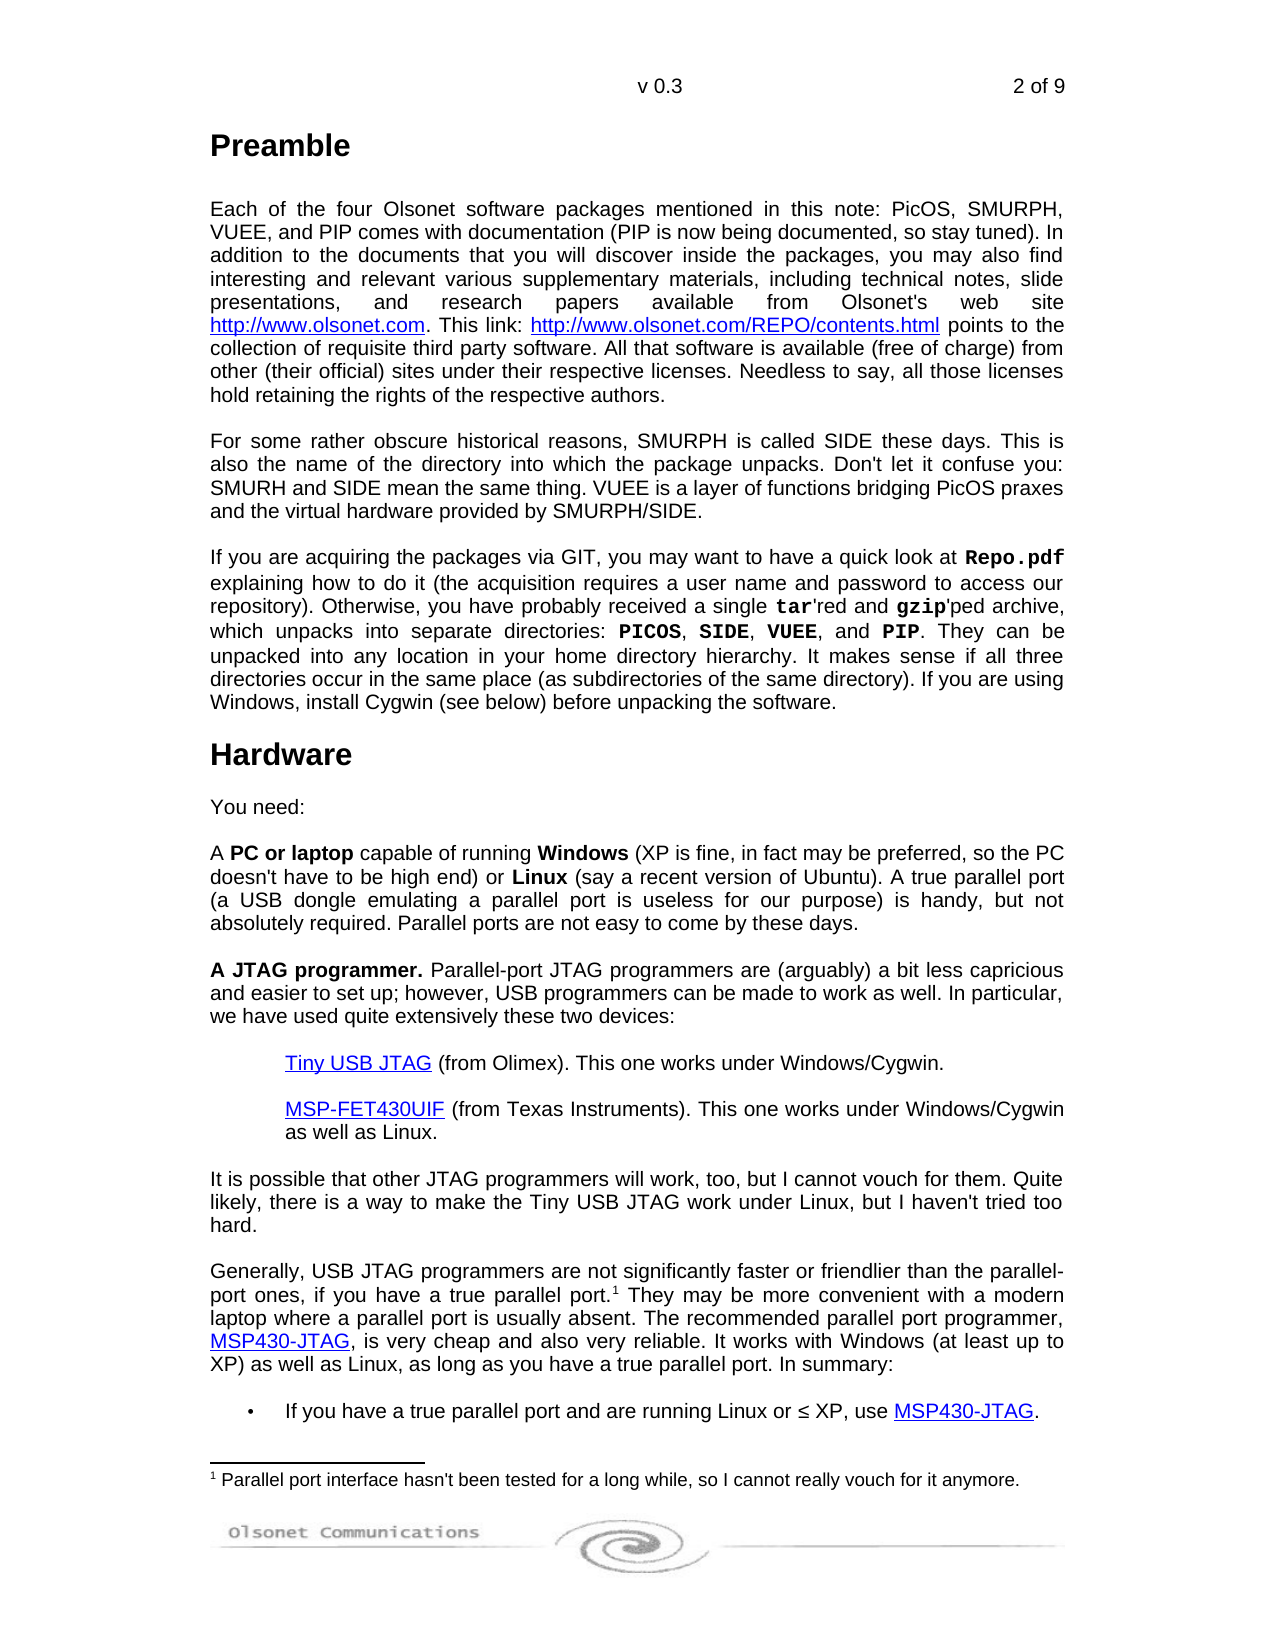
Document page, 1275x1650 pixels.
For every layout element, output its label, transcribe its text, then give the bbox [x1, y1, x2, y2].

text For some rather obscure historical reasons, SMURPH is called SIDE these days. This is also the name of the directory into which the package unpacks. Don't let it confuse you: SMURH and SIDE mean the same thing. VUEE is a layer of functions bridging PicOS praxes and the virtual hardware provided by SMURPH/SIDE. [210, 430, 1065, 523]
text Tiny USB JTAG (from Olimex). This one works under Windows/Cygwin. [285, 1051, 1065, 1074]
picture [210, 1504, 1065, 1596]
text Parallel port interface hasn't been tested for a long while, so I cannot really vouch for it anymore. [210, 1469, 1065, 1490]
text A JTAG programmer. Parallel-port JTAG programmers are (arguably) a bit less capricious and easier to set up; however, USB programmers can be made to work as well. In particular, we have used quite extensively these two devices: [210, 958, 1065, 1028]
text It is possible that other JTAG programmers will work, too, but I cannot vouch for them. Quite likely, there is a way to make the Tiny USB JTAG work under Linux, but I haven't tried too hard. [210, 1167, 1065, 1237]
text If you are acquiring the packages via GIT, you may want to have a quick look at Repo.pdf explaining how to do it (the acquisition requires a user name and password to access our repository). Otherwise, you have probably received a single tar'red and gzip'ped archive, which unpacks into separate directories: PICOS, SIDE, VUEE, and PIP. They can be unpacked into any location in your home directory hierarchy. It makes sense if all three directories occur in the same place (as subdirectories of the same directory). If you are using Windows, install Cygwin (see below) before unpacking the software. [210, 546, 1065, 714]
list If you have a true parallel port and are running Linux or ≤ XP, use MSP430-JTAG. [247, 1399, 1065, 1423]
text Hardware [210, 737, 1065, 772]
text A PC or laptop capable of running Windows (XP is fine, in fact may be preferred, so the PC doesn't have to be high end) or Linux (say a recent version of Ubuntu). A true parallel port (a USB dongle emulating a parallel port is useless for our purpose) is handy, but not absolutely required. Parallel ports are not easy to come by these days. [210, 842, 1065, 935]
text MSP-FET430UIF (from Texas Instruments). This one works under Windows/Cygwin as well as Linux. [285, 1097, 1065, 1144]
text Generally, USB JTAG programmers are not significantly faster or friendlier than the parallel-port ones, if you have a true parallel port. They may be more convenient with a modern laptop where a parallel port is usually absent. The recommended parallel port programmer, MSP430-JTAG, is very cheap and also very reliable. It works with Windows (at least up to XP) as well as Linux, as long as you have a true parallel port. In summary: [210, 1260, 1065, 1376]
text Preamble [210, 128, 1065, 163]
text Each of the four Olsonet software packages mentioned in this note: PicOS, SMURPH, VUEE, and PIP comes with documentation (PIP is now being documented, so stay tuned). In addition to the documents that you will discover inside the packages, you may also find interesting and relevant various supplementary materials, including technical notes, slide presentations, and research papers available from Olsonet's web site http://www.olsonet.com. This link: http://www.olsonet.com/REPO/contents.html points to the collection of requisite third party software. All that software is available (free of charge) from other (their official) sites under their respective licenses. Needless to say, all those licenses hold retaining the rights of the respective authors. [210, 197, 1065, 407]
text You need: [210, 796, 1065, 819]
